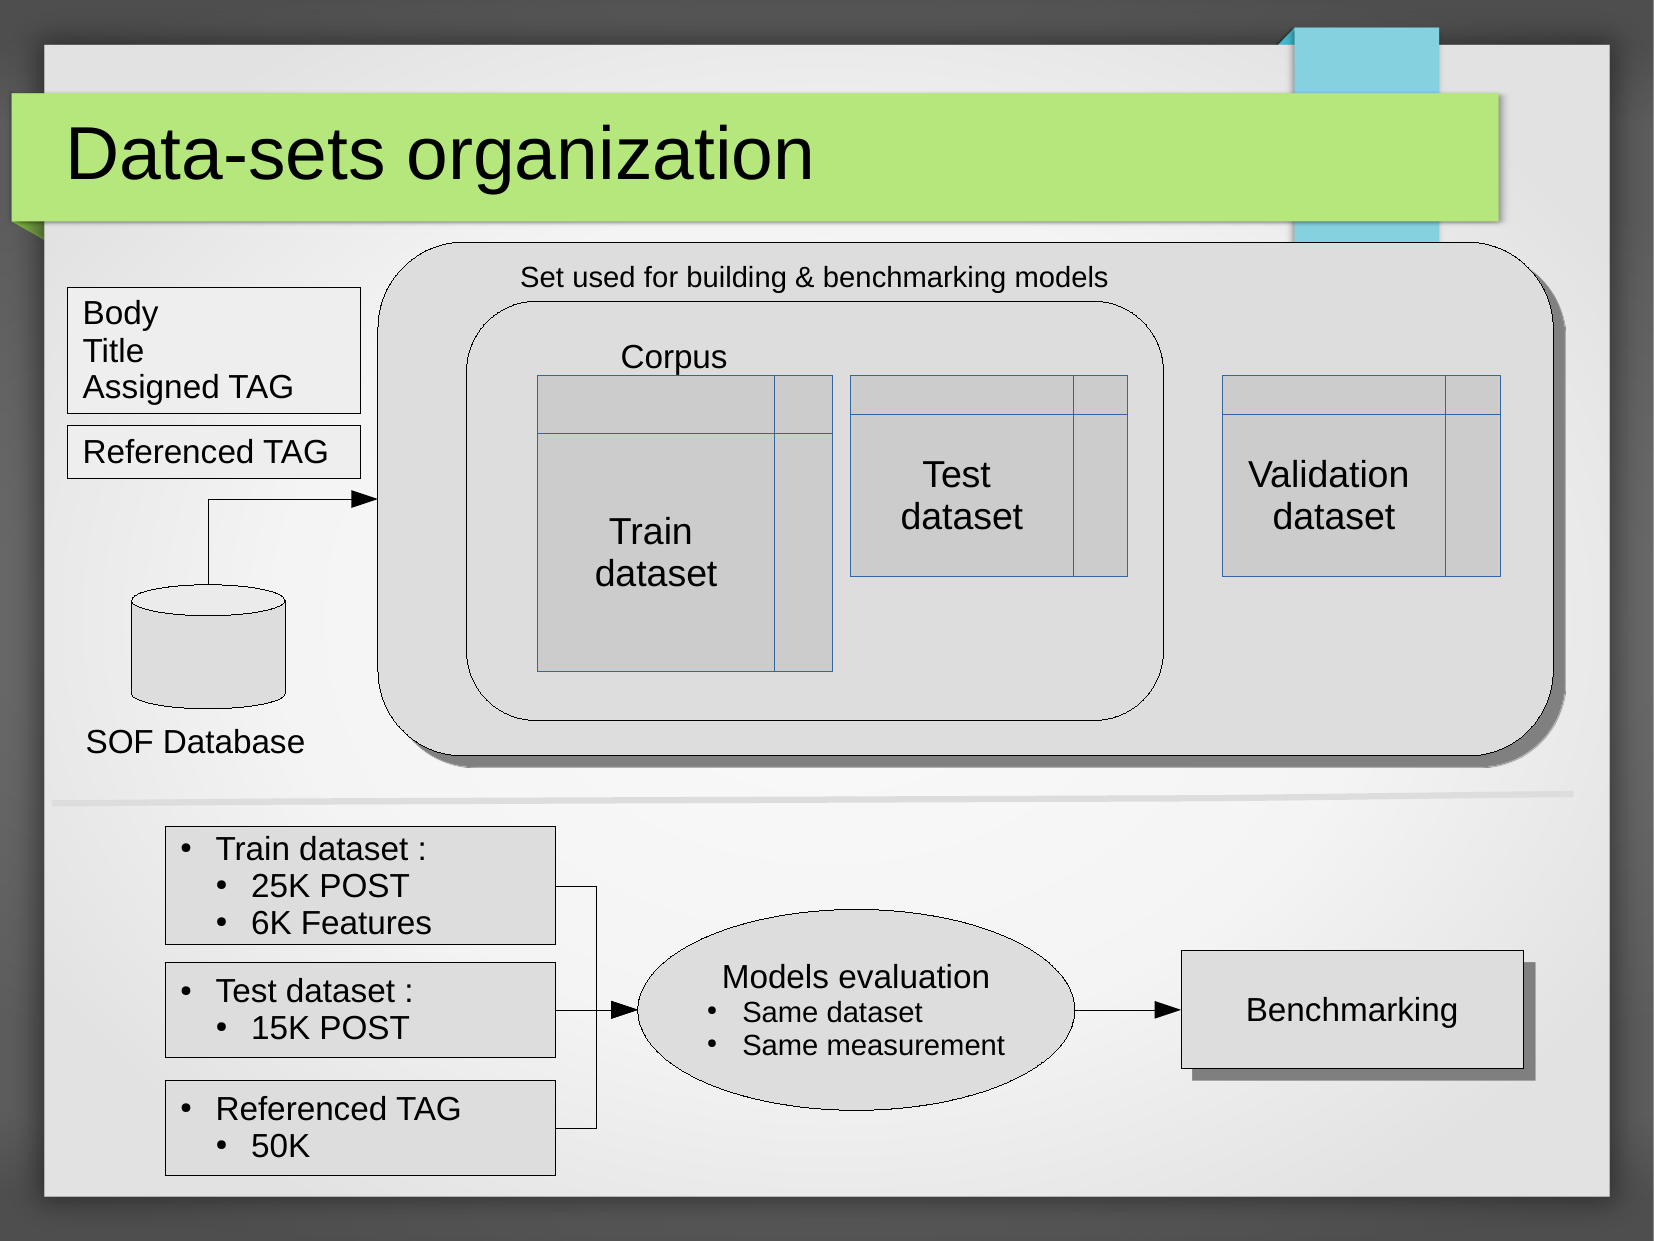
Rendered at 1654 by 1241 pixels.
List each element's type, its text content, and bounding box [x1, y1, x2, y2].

text_box [377, 242, 1554, 756]
text_box Set used for building & benchmarking models [496, 248, 1134, 308]
text_box Test dataset : 15K POST [165, 962, 556, 1058]
text_box Models evaluation Same dataset Same measurement [637, 909, 1075, 1111]
picture [0, 0, 1654, 1241]
text_box Train dataset : 25K POST 6K Features [165, 826, 556, 945]
text_box [131, 601, 286, 709]
text_box Matching [131, 584, 286, 616]
text_box Train dataset [537, 375, 833, 672]
text_box Benchmarking [1181, 950, 1524, 1069]
text_box Test dataset [850, 375, 1128, 577]
text_box Referenced TAG [67, 425, 361, 479]
text_box Referenced TAG 50K [165, 1080, 556, 1176]
text_box Corpus [579, 326, 769, 384]
text_box SOF Database [70, 710, 346, 768]
text_box Body Title Assigned TAG [67, 287, 361, 414]
text_box Validation dataset [1222, 375, 1501, 577]
title Data-sets organization [64, 69, 1241, 238]
